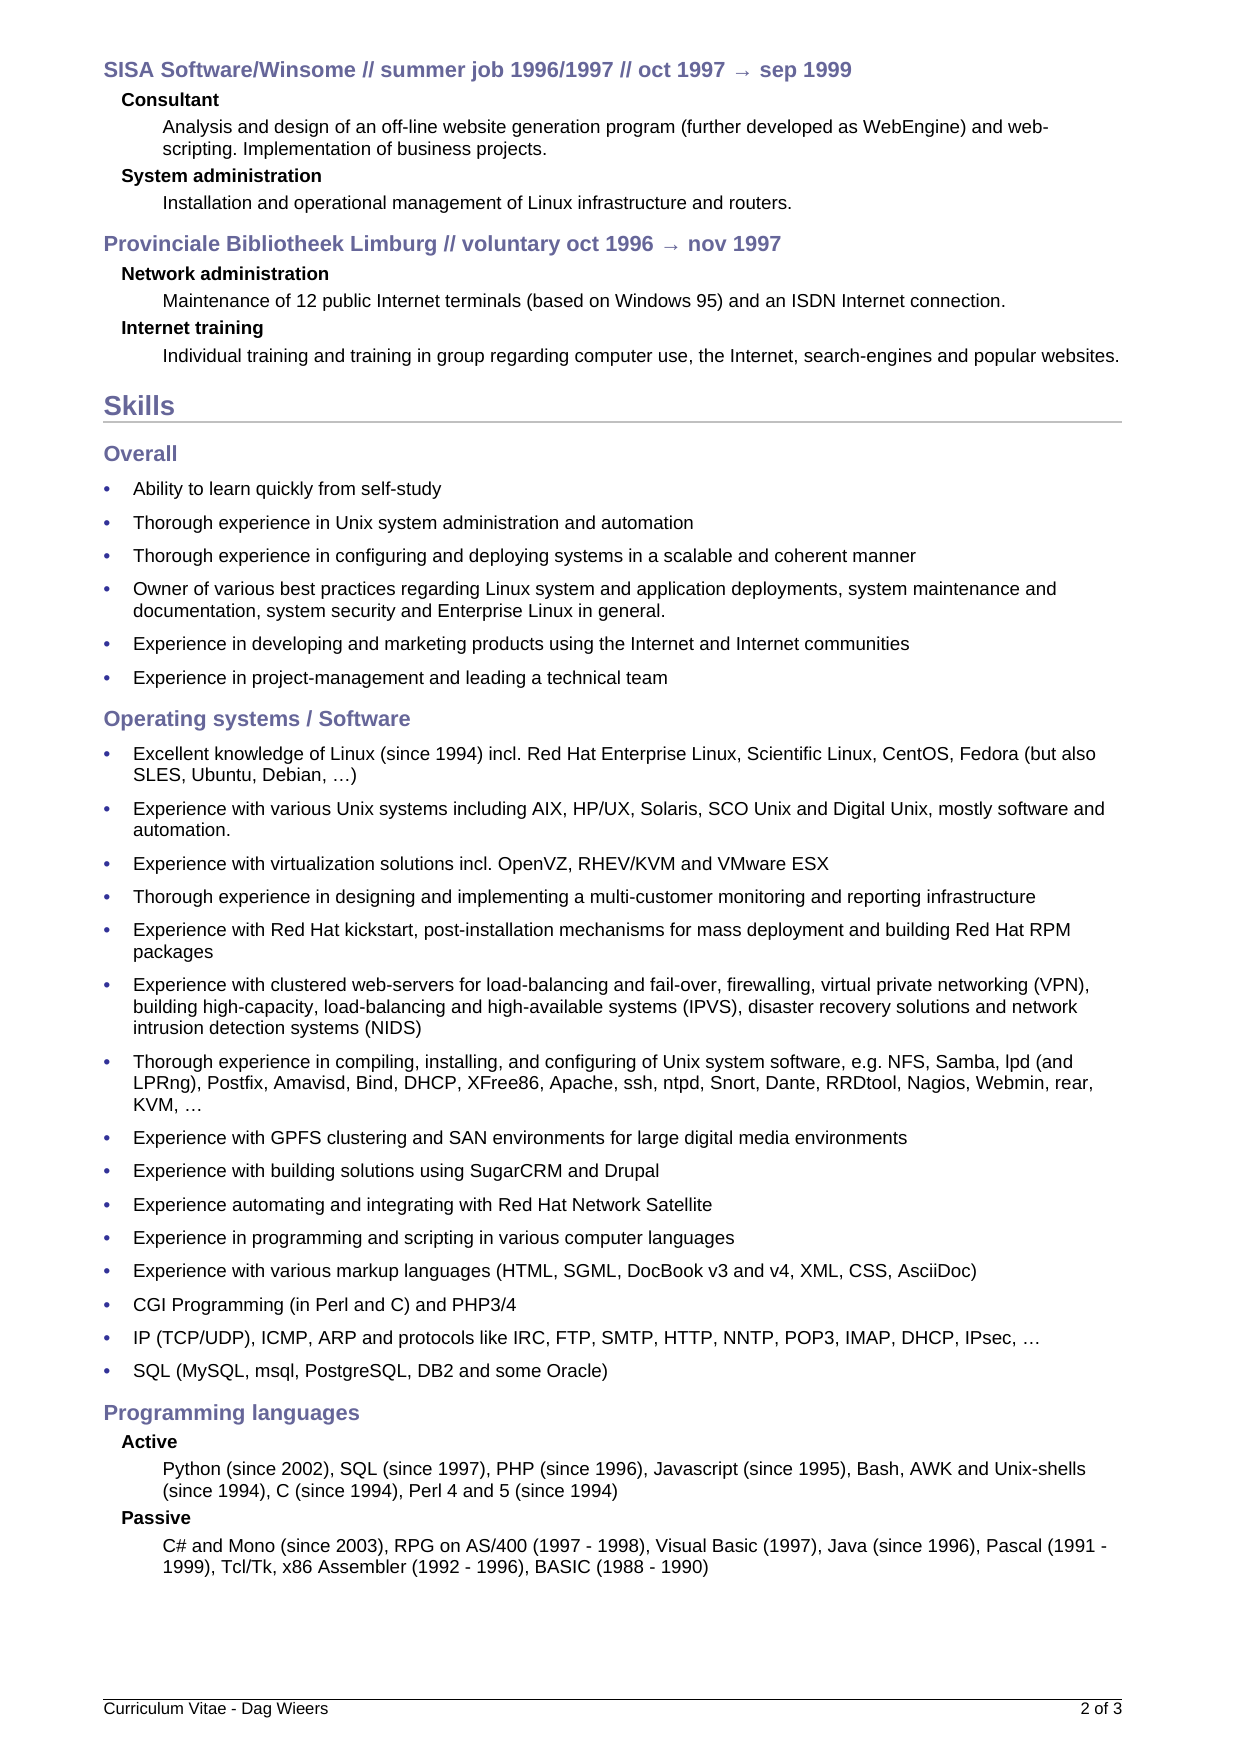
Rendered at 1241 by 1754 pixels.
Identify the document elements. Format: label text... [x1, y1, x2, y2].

list Experience with various markup languages (HTML, SGML, DocBook v3 and v4, XML, CSS, AsciiDoc) [103, 1260, 1122, 1282]
list Ability to learn quickly from self-study [103, 478, 1122, 500]
list Experience with various Unix systems including AIX, HP/UX, Solaris, SCO Unix and Digital Unix, mostly software and automation. [103, 798, 1122, 841]
list Experience with Red Hat kickstart, post-installation mechanisms for mass deployment and building Red Hat RPM packages [103, 919, 1122, 962]
list IP (TCP/UDP), ICMP, ARP and protocols like IRC, FTP, SMTP, HTTP, NNTP, POP3, IMAP, DHCP, IPsec, … [103, 1327, 1122, 1348]
list Owner of various best practices regarding Linux system and application deployments, system maintenance and documentation, system security and Enterprise Linux in general. [103, 578, 1122, 621]
text C# and Mono (since 2003), RPG on AS/400 (1997 - 1998), Visual Basic (1997), Java (since 1996), Pascal (1991 - 1999), Tcl/Tk, x86 Assembler (1992 - 1996), BASIC (1988 - 1990) [162, 1534, 1122, 1577]
text Internet training [121, 317, 1122, 339]
list Experience with clustered web-servers for load-balancing and fail-over, firewalling, virtual private networking (VPN), building high-capacity, load-balancing and high-available systems (IPVS), disaster recovery solutions and network intrusion detection systems (NIDS) [103, 974, 1122, 1039]
subtitle Programming languages [103, 1399, 1122, 1425]
list Thorough experience in designing and implementing a multi-customer monitoring and reporting infrastructure [103, 886, 1122, 907]
list Experience in programming and scripting in various computer languages [103, 1227, 1122, 1248]
text Python (since 2002), SQL (since 1997), PHP (since 1996), Javascript (since 1995), Bash, AWK and Unix-shells (since 1994), C (since 1994), Perl 4 and 5 (since 1994) [162, 1458, 1122, 1501]
list CGI Programming (in Perl and C) and PHP3/4 [103, 1294, 1122, 1315]
list Thorough experience in compiling, installing, and configuring of Unix system software, e.g. NFS, Samba, lpd (and LPRng), Postfix, Amavisd, Bind, DHCP, XFree86, Apache, ssh, ntpd, Snort, Dante, RRDtool, Nagios, Webmin, rear, KVM, … [103, 1051, 1122, 1115]
text Active [121, 1431, 1122, 1452]
text Installation and operational management of Linux infrastructure and routers. [162, 192, 1122, 214]
text Analysis and design of an off-line website generation program (further developed as WebEngine) and web-scripting. Implementation of business projects. [162, 116, 1122, 159]
text System administration [121, 165, 1122, 186]
text Passive [121, 1507, 1122, 1528]
text Maintenance of 12 public Internet terminals (based on Windows 95) and an ISDN Internet connection. [162, 290, 1122, 311]
subtitle Skills [103, 390, 1122, 421]
subtitle SISA Software/Winsome // summer job 1996/1997 // oct 1997 → sep 1999 [103, 57, 1122, 82]
list Thorough experience in Unix system administration and automation [103, 512, 1122, 533]
text Network administration [121, 262, 1122, 284]
list Experience with building solutions using SugarCRM and Drupal [103, 1160, 1122, 1182]
subtitle Overall [103, 441, 1122, 466]
subtitle Provinciale Bibliotheek Limburg // voluntary oct 1996 → nov 1997 [103, 231, 1122, 257]
list Experience in project-management and leading a technical team [103, 666, 1122, 688]
list Experience with virtualization solutions incl. OpenVZ, RHEV/KVM and VMware ESX [103, 852, 1122, 874]
text Consultant [121, 88, 1122, 110]
list SQL (MySQL, msql, PostgreSQL, DB2 and some Oracle) [103, 1360, 1122, 1382]
subtitle Operating systems / Software [103, 706, 1122, 731]
list Experience in developing and marketing products using the Internet and Internet communities [103, 633, 1122, 655]
list Experience automating and integrating with Red Hat Network Satellite [103, 1194, 1122, 1215]
text Individual training and training in group regarding computer use, the Internet, search-engines and popular websites. [162, 344, 1122, 366]
list Excellent knowledge of Linux (since 1994) incl. Red Hat Enterprise Linux, Scientific Linux, CentOS, Fedora (but also SLES, Ubuntu, Debian, …) [103, 743, 1122, 786]
list Experience with GPFS clustering and SAN environments for large digital media environments [103, 1127, 1122, 1148]
list Thorough experience in configuring and deploying systems in a scalable and coherent manner [103, 545, 1122, 566]
